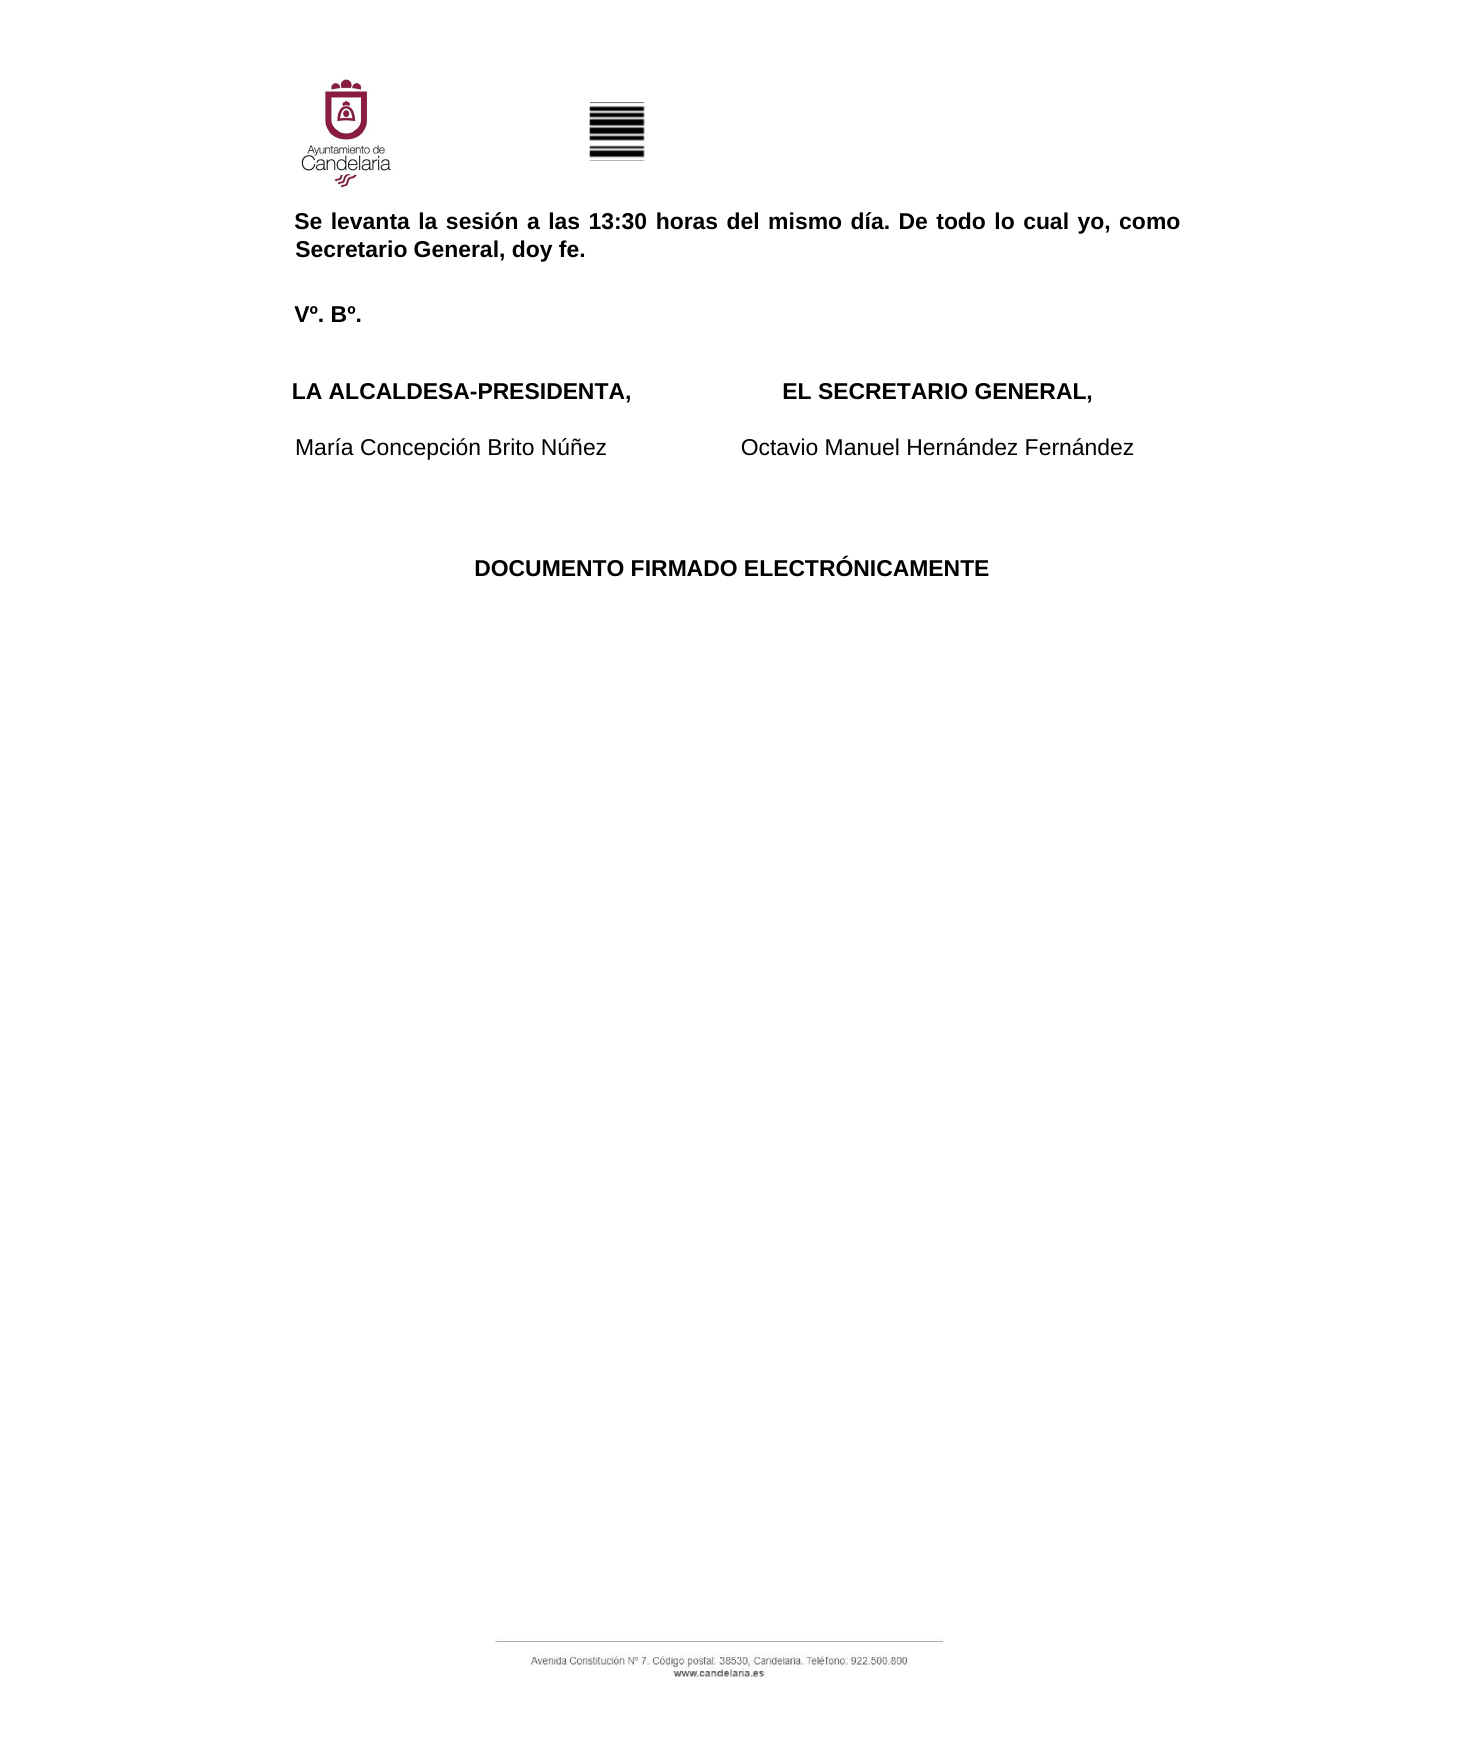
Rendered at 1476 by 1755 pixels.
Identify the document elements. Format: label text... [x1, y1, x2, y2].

text Vº. Bº. [294, 301, 1182, 327]
subtitle DOCUMENTO FIRMADO ELECTRÓNICAMENTE [292, 555, 1178, 581]
text María Concepción Brito Núñez Octavio Manuel Hernández Fernández [295, 434, 1181, 461]
text LA ALCALDESA-PRESIDENTA, EL SECRETARIO GENERAL, [292, 378, 1302, 404]
text Se levanta la sesión a las 13:30 horas del mismo día. De todo lo cual yo, como Secretario General, doy fe. [294, 208, 1182, 262]
